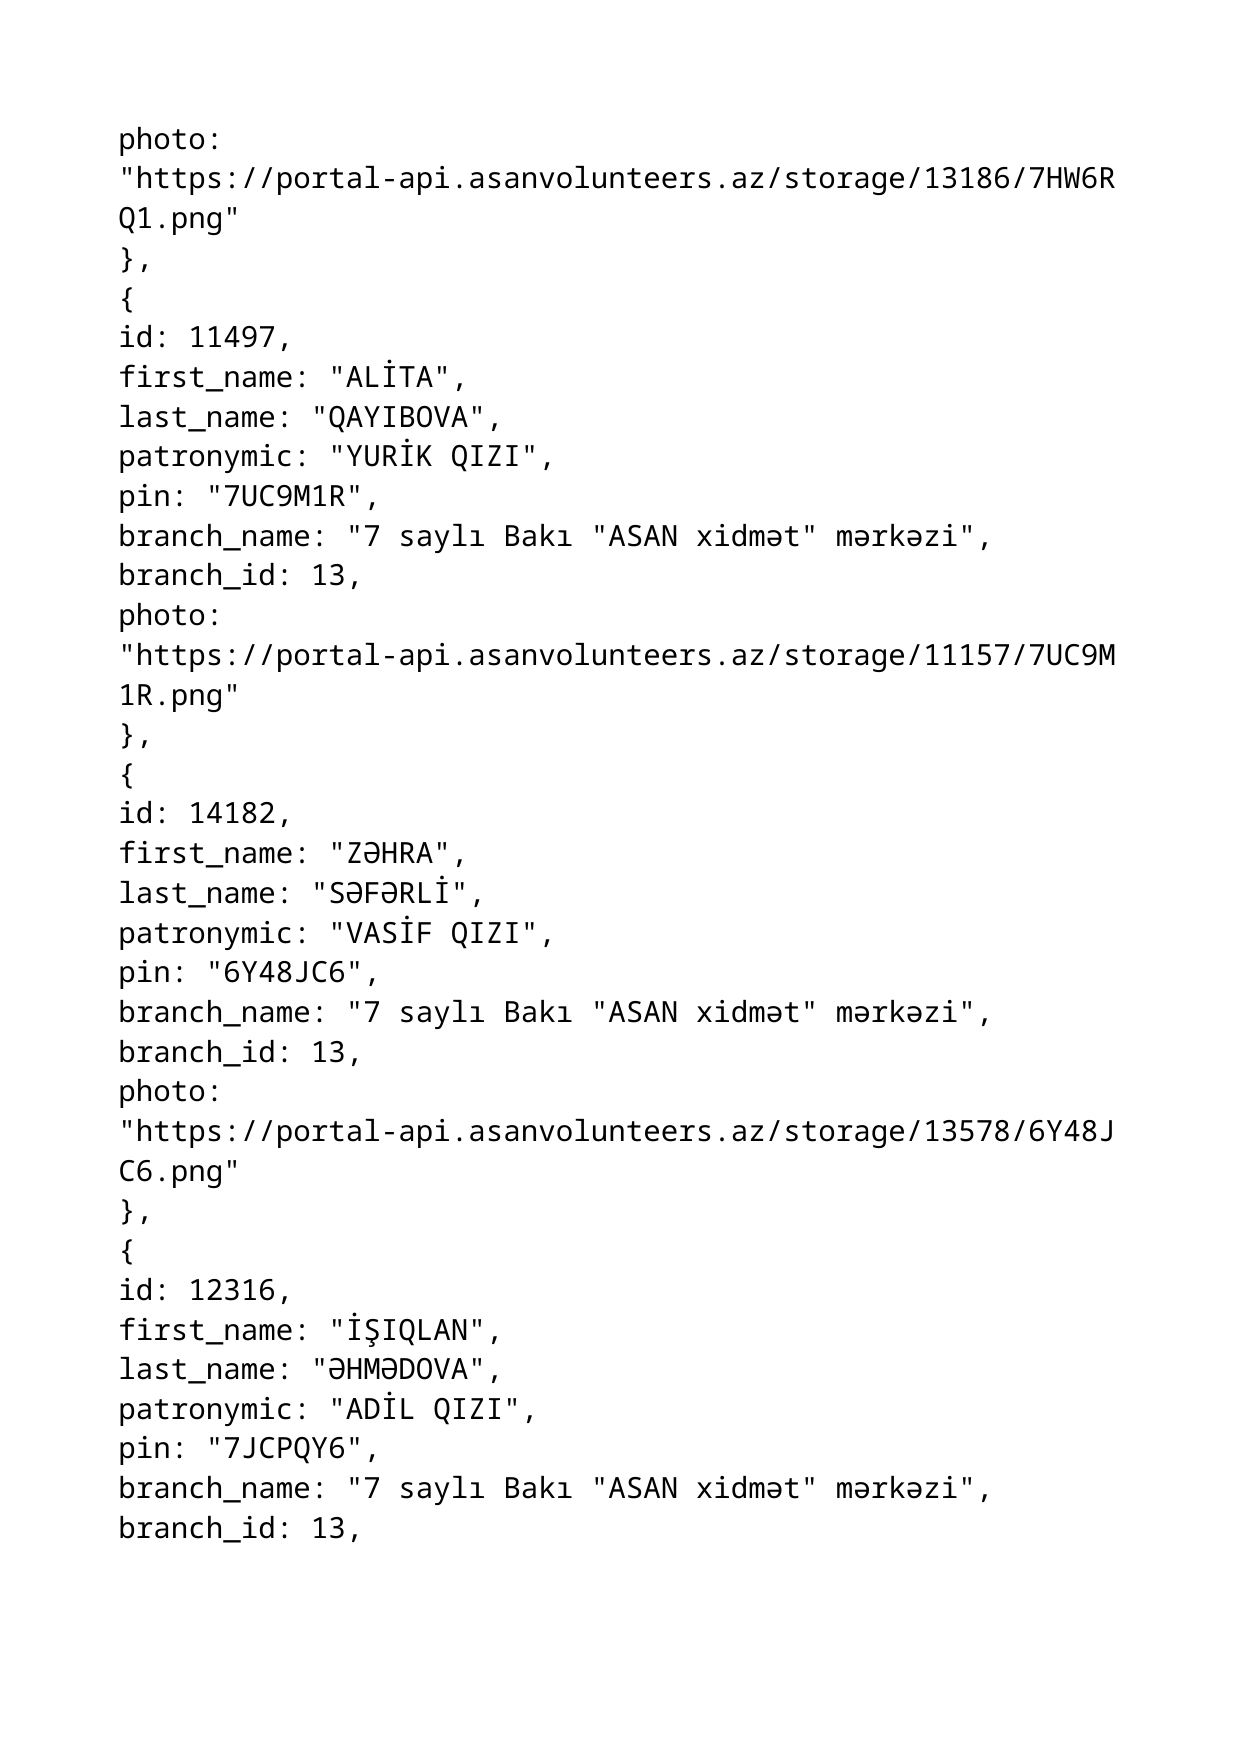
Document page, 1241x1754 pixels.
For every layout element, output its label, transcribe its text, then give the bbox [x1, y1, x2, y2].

text photo: "https://portal-api.asanvolunteers.az/storage/11157/7UC9M1R.png" [118, 594, 1122, 713]
text { [118, 753, 1122, 793]
text photo: "https://portal-api.asanvolunteers.az/storage/13186/7HW6RQ1.png" [118, 118, 1122, 237]
text first_name: "İŞIQLAN", [118, 1309, 1122, 1348]
text patronymic: "VASİF QIZI", [118, 912, 1122, 952]
text branch_name: "7 saylı Bakı "ASAN xidmət" mərkəzi", [118, 515, 1122, 555]
text pin: "6Y48JC6", [118, 952, 1122, 991]
text patronymic: "ADİL QIZI", [118, 1388, 1122, 1428]
text patronymic: "YURİK QIZI", [118, 436, 1122, 475]
text }, [118, 1190, 1122, 1229]
text last_name: "SƏFƏRLİ", [118, 872, 1122, 912]
text branch_id: 13, [118, 1507, 1122, 1547]
text pin: "7JCPQY6", [118, 1428, 1122, 1467]
text id: 11497, [118, 317, 1122, 356]
text }, [118, 237, 1122, 277]
text photo: "https://portal-api.asanvolunteers.az/storage/13578/6Y48JC6.png" [118, 1071, 1122, 1190]
text first_name: "ZƏHRA", [118, 832, 1122, 872]
text branch_name: "7 saylı Bakı "ASAN xidmət" mərkəzi", [118, 1467, 1122, 1507]
text branch_id: 13, [118, 1031, 1122, 1071]
text id: 14182, [118, 793, 1122, 832]
text pin: "7UC9M1R", [118, 475, 1122, 515]
text last_name: "QAYIBOVA", [118, 396, 1122, 436]
text branch_name: "7 saylı Bakı "ASAN xidmət" mərkəzi", [118, 991, 1122, 1031]
text last_name: "ƏHMƏDOVA", [118, 1348, 1122, 1388]
text }, [118, 713, 1122, 753]
text branch_id: 13, [118, 555, 1122, 594]
text { [118, 277, 1122, 317]
text id: 12316, [118, 1269, 1122, 1309]
text first_name: "ALİTA", [118, 356, 1122, 396]
text { [118, 1229, 1122, 1269]
